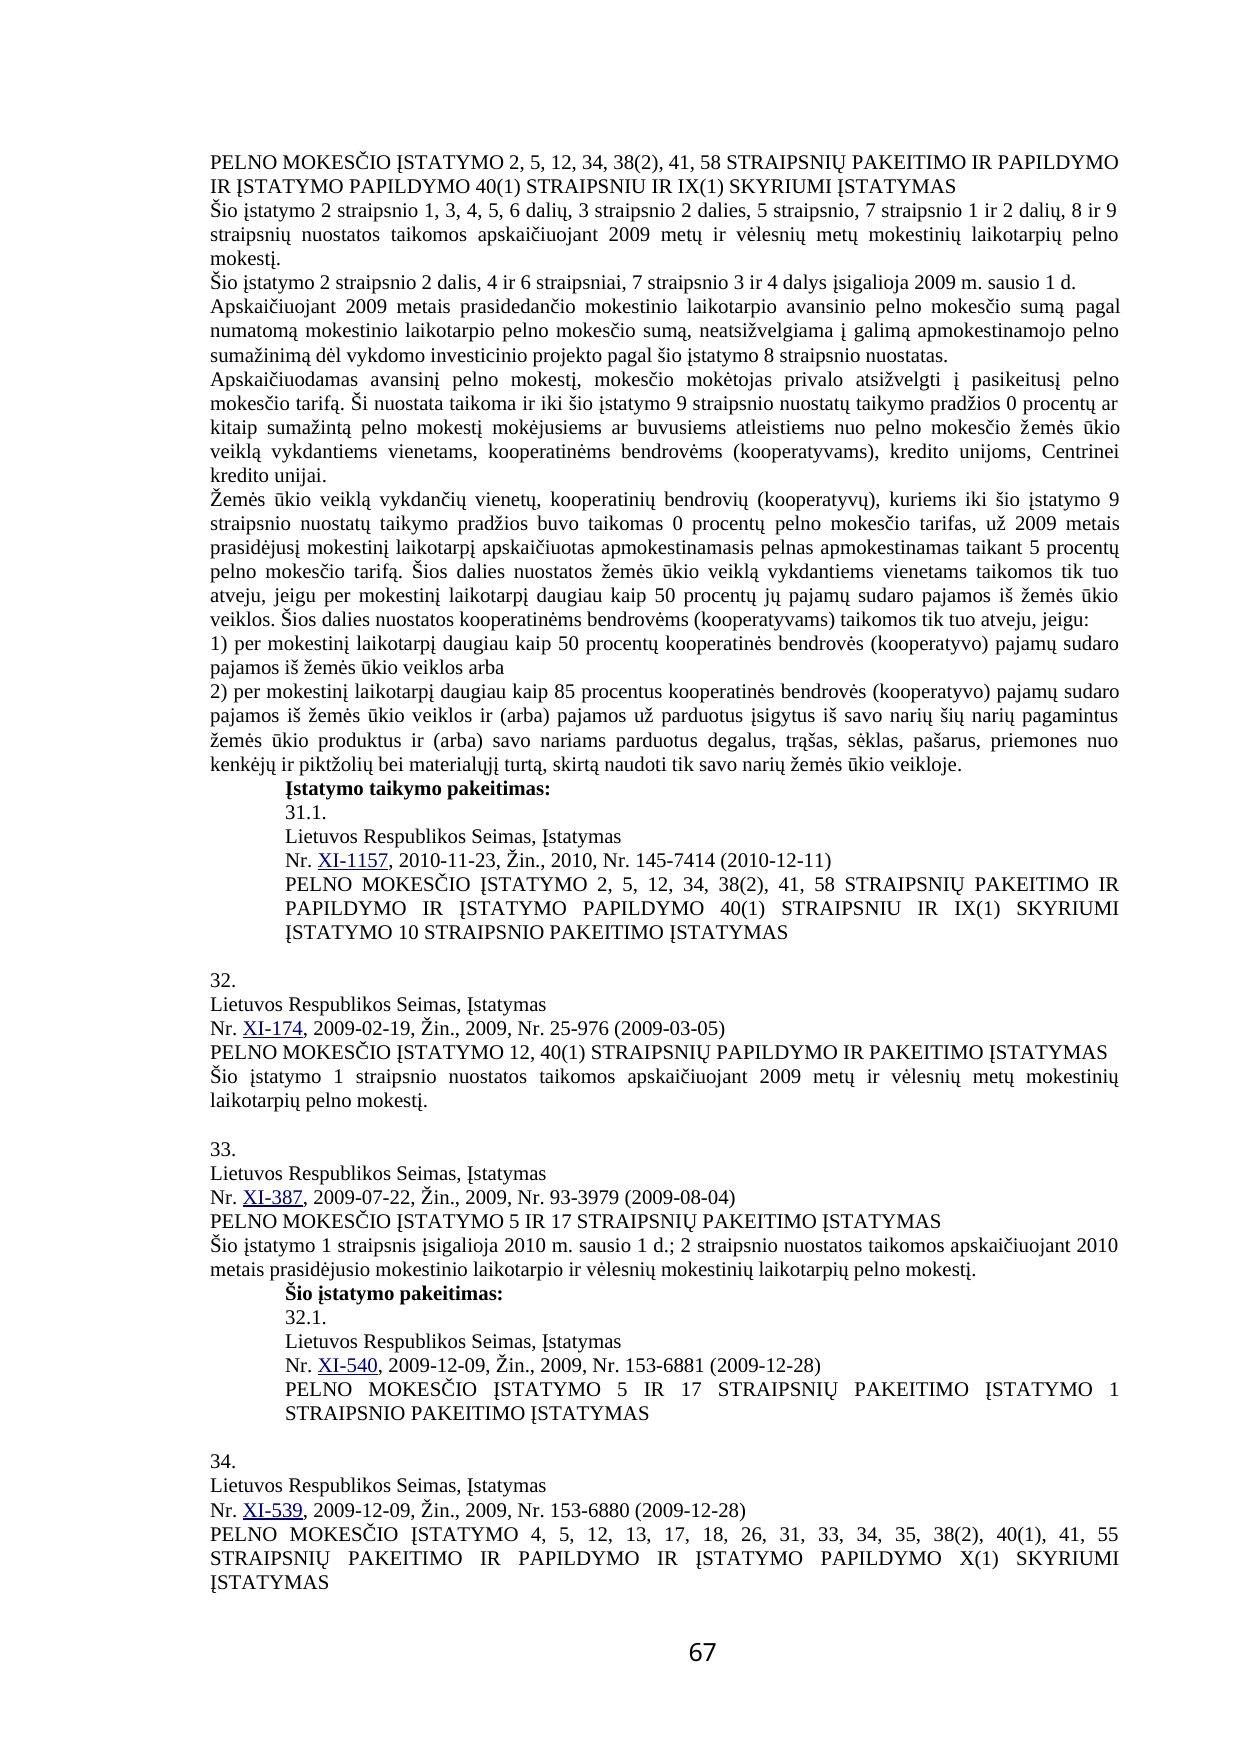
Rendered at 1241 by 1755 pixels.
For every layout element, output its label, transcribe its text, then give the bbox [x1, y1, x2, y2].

text Lietuvos Respublikos Seimas, Įstatymas [210, 824, 1120, 848]
text Apskaičiuojant 2009 metais prasidedančio mokestinio laikotarpio avansinio pelno mokesčio sumą pagal numatomą mokestinio laikotarpio pelno mokesčio sumą, neatsižvelgiama į galimą apmokestinamojo pelno sumažinimą dėl vykdomo investicinio projekto pagal šio įstatymo 8 straipsnio nuostatas. [210, 294, 1120, 367]
text 32. [210, 968, 1120, 992]
text Nr. XI-1157, 2010-11-23, Žin., 2010, Nr. 145-7414 (2010-12-11) [210, 848, 1120, 872]
text Lietuvos Respublikos Seimas, Įstatymas [210, 1161, 1120, 1185]
text 33. [210, 1137, 1120, 1161]
text 2) per mokestinį laikotarpį daugiau kaip 85 procentus kooperatinės bendrovės (kooperatyvo) pajamų sudaro pajamos iš žemės ūkio veiklos ir (arba) pajamos už parduotus įsigytus iš savo narių šių narių pagamintus žemės ūkio produktus ir (arba) savo nariams parduotus degalus, trąšas, sėklas, pašarus, priemones nuo kenkėjų ir piktžolių bei materialųjį turtą, skirtą naudoti tik savo narių žemės ūkio veikloje. [210, 679, 1120, 776]
text PELNO MOKESČIO ĮSTATYMO 5 IR 17 STRAIPSNIŲ PAKEITIMO ĮSTATYMO 1 STRAIPSNIO PAKEITIMO ĮSTATYMAS [285, 1377, 1120, 1425]
text Šio įstatymo 2 straipsnio 1, 3, 4, 5, 6 dalių, 3 straipsnio 2 dalies, 5 straipsnio, 7 straipsnio 1 ir 2 dalių, 8 ir 9 straipsnių nuostatos taikomos apskaičiuojant 2009 metų ir vėlesnių metų mokestinių laikotarpių pelno mokestį. [210, 198, 1120, 270]
text Nr. XI-540, 2009-12-09, Žin., 2009, Nr. 153-6881 (2009-12-28) [210, 1353, 1120, 1377]
text Šio įstatymo pakeitimas: [210, 1281, 1120, 1305]
text 1) per mokestinį laikotarpį daugiau kaip 50 procentų kooperatinės bendrovės (kooperatyvo) pajamų sudaro pajamos iš žemės ūkio veiklos arba [210, 631, 1120, 679]
text PELNO MOKESČIO ĮSTATYMO 2, 5, 12, 34, 38(2), 41, 58 STRAIPSNIŲ PAKEITIMO IR PAPILDYMO IR ĮSTATYMO PAPILDYMO 40(1) STRAIPSNIU IR IX(1) SKYRIUMI ĮSTATYMO 10 STRAIPSNIO PAKEITIMO ĮSTATYMAS [285, 872, 1120, 944]
text Apskaičiuodamas avansinį pelno mokestį, mokesčio mokėtojas privalo atsižvelgti į pasikeitusį pelno mokesčio tarifą. Ši nuostata taikoma ir iki šio įstatymo 9 straipsnio nuostatų taikymo pradžios 0 procentų ar kitaip sumažintą pelno mokestį mokėjusiems ar buvusiems atleistiems nuo pelno mokesčio žemės ūkio veiklą vykdantiems vienetams, kooperatinėms bendrovėms (kooperatyvams), kredito unijoms, Centrinei kredito unijai. [210, 367, 1120, 487]
text Nr. XI-174, 2009-02-19, Žin., 2009, Nr. 25-976 (2009-03-05) [210, 1016, 1120, 1040]
text Šio įstatymo 1 straipsnis įsigalioja 2010 m. sausio 1 d.; 2 straipsnio nuostatos taikomos apskaičiuojant 2010 metais prasidėjusio mokestinio laikotarpio ir vėlesnių mokestinių laikotarpių pelno mokestį. [210, 1233, 1120, 1281]
text PELNO MOKESČIO ĮSTATYMO 12, 40(1) STRAIPSNIŲ PAPILDYMO IR PAKEITIMO ĮSTATYMAS [210, 1040, 1120, 1064]
text Šio įstatymo 2 straipsnio 2 dalis, 4 ir 6 straipsniai, 7 straipsnio 3 ir 4 dalys įsigalioja 2009 m. sausio 1 d. [210, 270, 1120, 294]
text Įstatymo taikymo pakeitimas: [210, 776, 1120, 800]
text 31.1. [210, 800, 1120, 824]
text Lietuvos Respublikos Seimas, Įstatymas [210, 992, 1120, 1016]
text 34. [210, 1449, 1120, 1473]
text Šio įstatymo 1 straipsnio nuostatos taikomos apskaičiuojant 2009 metų ir vėlesnių metų mokestinių laikotarpių pelno mokestį. [210, 1064, 1120, 1112]
text PELNO MOKESČIO ĮSTATYMO 2, 5, 12, 34, 38(2), 41, 58 STRAIPSNIŲ PAKEITIMO IR PAPILDYMO IR ĮSTATYMO PAPILDYMO 40(1) STRAIPSNIU IR IX(1) SKYRIUMI ĮSTATYMAS [210, 150, 1120, 198]
text PELNO MOKESČIO ĮSTATYMO 4, 5, 12, 13, 17, 18, 26, 31, 33, 34, 35, 38(2), 40(1), 41, 55 STRAIPSNIŲ PAKEITIMO IR PAPILDYMO IR ĮSTATYMO PAPILDYMO X(1) SKYRIUMI ĮSTATYMAS [210, 1522, 1120, 1594]
text Žemės ūkio veiklą vykdančių vienetų, kooperatinių bendrovių (kooperatyvų), kuriems iki šio įstatymo 9 straipsnio nuostatų taikymo pradžios buvo taikomas 0 procentų pelno mokesčio tarifas, už 2009 metais prasidėjusį mokestinį laikotarpį apskaičiuotas apmokestinamasis pelnas apmokestinamas taikant 5 procentų pelno mokesčio tarifą. Šios dalies nuostatos žemės ūkio veiklą vykdantiems vienetams taikomos tik tuo atveju, jeigu per mokestinį laikotarpį daugiau kaip 50 procentų jų pajamų sudaro pajamos iš žemės ūkio veiklos. Šios dalies nuostatos kooperatinėms bendrovėms (kooperatyvams) taikomos tik tuo atveju, jeigu: [210, 487, 1120, 631]
text 32.1. [210, 1305, 1120, 1329]
text PELNO MOKESČIO ĮSTATYMO 5 IR 17 STRAIPSNIŲ PAKEITIMO ĮSTATYMAS [210, 1209, 1120, 1233]
text Nr. XI-539, 2009-12-09, Žin., 2009, Nr. 153-6880 (2009-12-28) [210, 1497, 1120, 1522]
text Lietuvos Respublikos Seimas, Įstatymas [210, 1473, 1120, 1497]
text Lietuvos Respublikos Seimas, Įstatymas [210, 1329, 1120, 1353]
text Nr. XI-387, 2009-07-22, Žin., 2009, Nr. 93-3979 (2009-08-04) [210, 1185, 1120, 1209]
